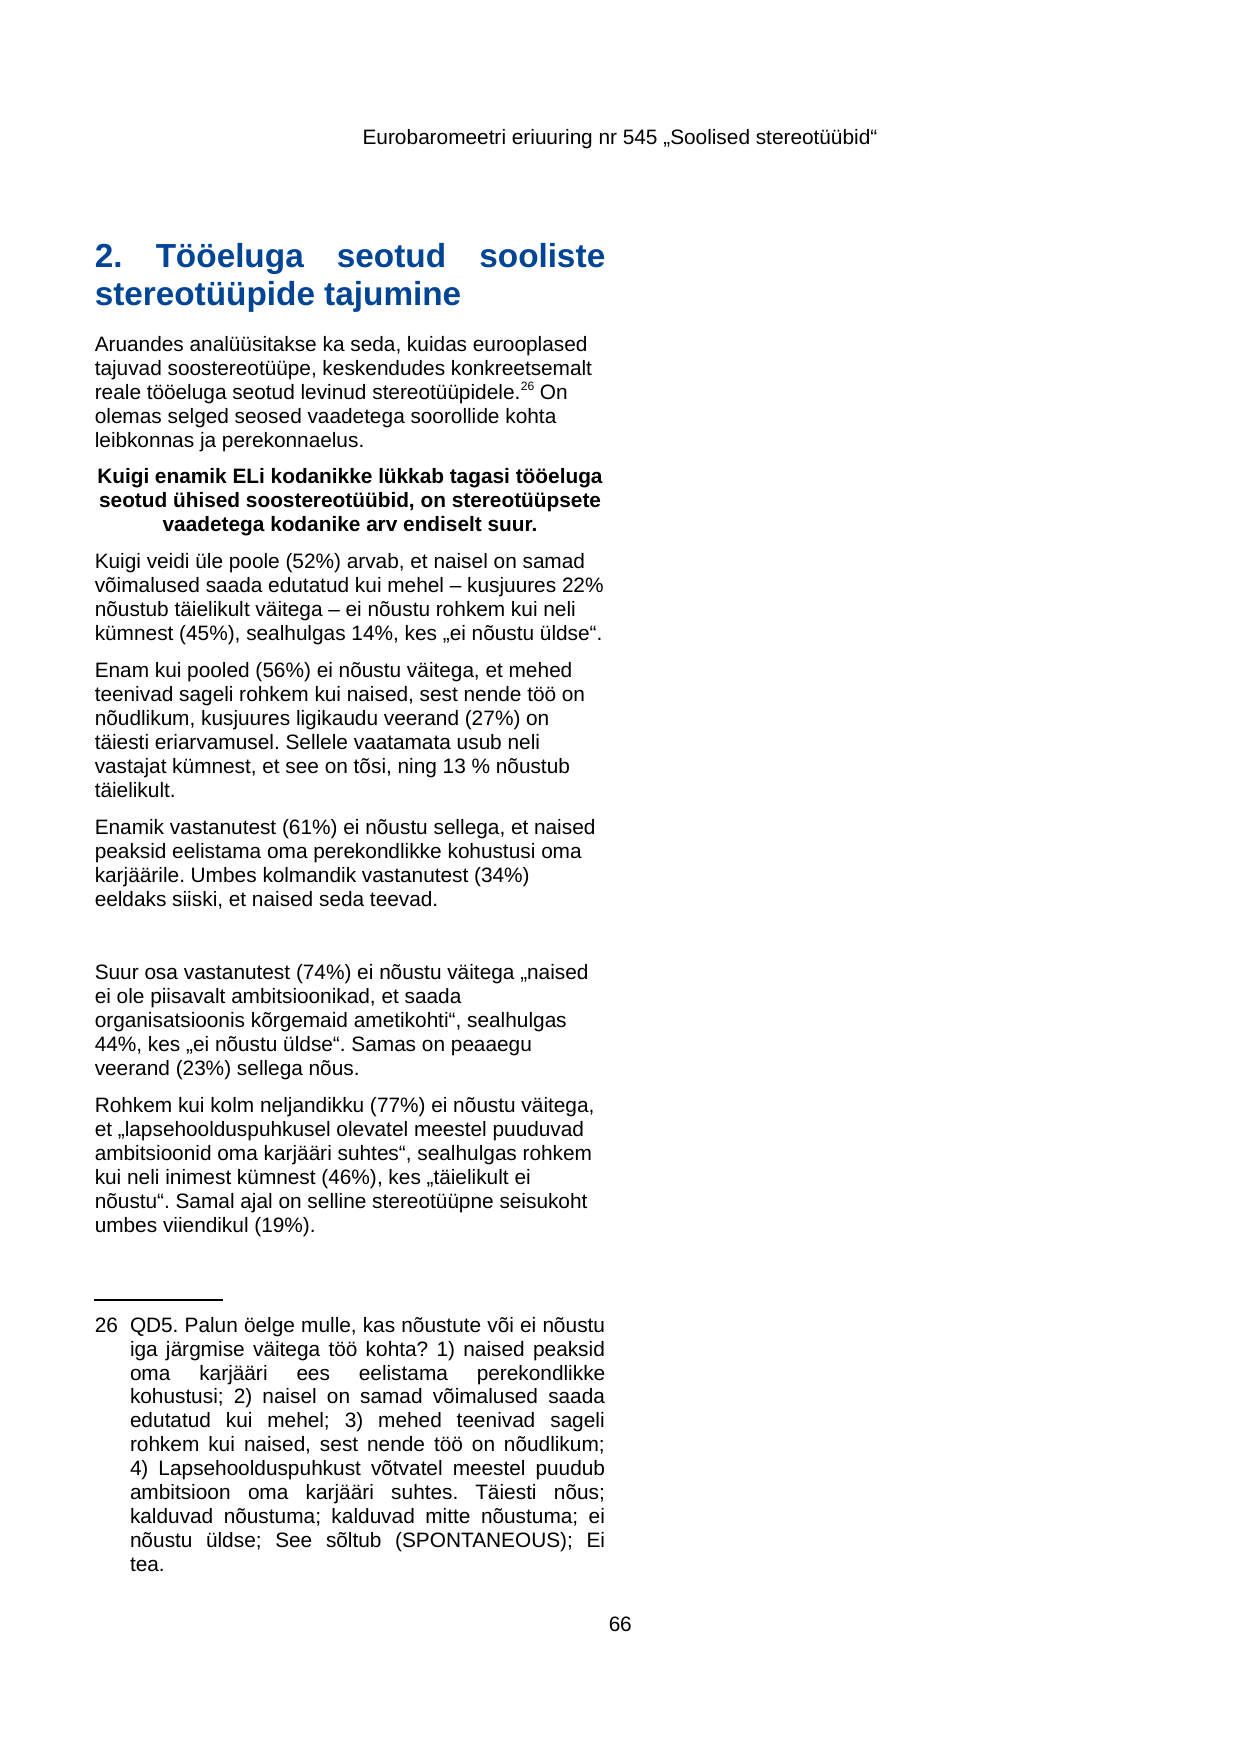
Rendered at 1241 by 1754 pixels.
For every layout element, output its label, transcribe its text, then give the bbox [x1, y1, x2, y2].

text Aruandes analüüsitakse ka seda, kuidas eurooplased tajuvad soostereotüüpe, keskendudes konkreetsemalt reale tööeluga seotud levinud stereotüüpidele. On olemas selged seosed vaadetega soorollide kohta leibkonnas ja perekonnaelus. [94, 332, 605, 451]
text Rohkem kui kolm neljandikku (77%) ei nõustu väitega, et „lapsehoolduspuhkusel olevatel meestel puuduvad ambitsioonid oma karjääri suhtes“, sealhulgas rohkem kui neli inimest kümnest (46%), kes „täielikult ei nõustu“. Samal ajal on selline stereotüüpne seisukoht umbes viiendikul (19%). [94, 1093, 605, 1237]
text Enamik vastanutest (61%) ei nõustu sellega, et naised peaksid eelistama oma perekondlikke kohustusi oma karjäärile. Umbes kolmandik vastanutest (34%) eeldaks siiski, et naised seda teevad. [94, 814, 605, 910]
subtitle 2. Tööeluga seotud sooliste stereotüüpide tajumine [94, 236, 605, 313]
text Kuigi enamik ELi kodanikke lükkab tagasi tööeluga seotud ühised soostereotüübid, on stereotüüpsete vaadetega kodanike arv endiselt suur. [94, 464, 605, 536]
text QD5. Palun öelge mulle, kas nõustute või ei nõustu iga järgmise väitega töö kohta? 1) naised peaksid oma karjääri ees eelistama perekondlikke kohustusi; 2) naisel on samad võimalused saada edutatud kui mehel; 3) mehed teenivad sageli rohkem kui naised, sest nende töö on nõudlikum; 4) Lapsehoolduspuhkust võtvatel meestel puudub ambitsioon oma karjääri suhtes. Täiesti nõus; kalduvad nõustuma; kalduvad mitte nõustuma; ei nõustu üldse; See sõltub (SPONTANEOUS); Ei tea. [94, 1312, 605, 1576]
text Suur osa vastanutest (74%) ei nõustu väitega „naised ei ole piisavalt ambitsioonikad, et saada organisatsioonis kõrgemaid ametikohti“, sealhulgas 44%, kes „ei nõustu üldse“. Samas on peaaegu veerand (23%) sellega nõus. [94, 960, 605, 1080]
text Enam kui pooled (56%) ei nõustu väitega, et mehed teenivad sageli rohkem kui naised, sest nende töö on nõudlikum, kusjuures ligikaudu veerand (27%) on täiesti eriarvamusel. Sellele vaatamata usub neli vastajat kümnest, et see on tõsi, ning 13 % nõustub täielikult. [94, 658, 605, 802]
text Kuigi veidi üle poole (52%) arvab, et naisel on samad võimalused saada edutatud kui mehel – kusjuures 22% nõustub täielikult väitega – ei nõustu rohkem kui neli kümnest (45%), sealhulgas 14%, kes „ei nõustu üldse“. [94, 549, 605, 645]
